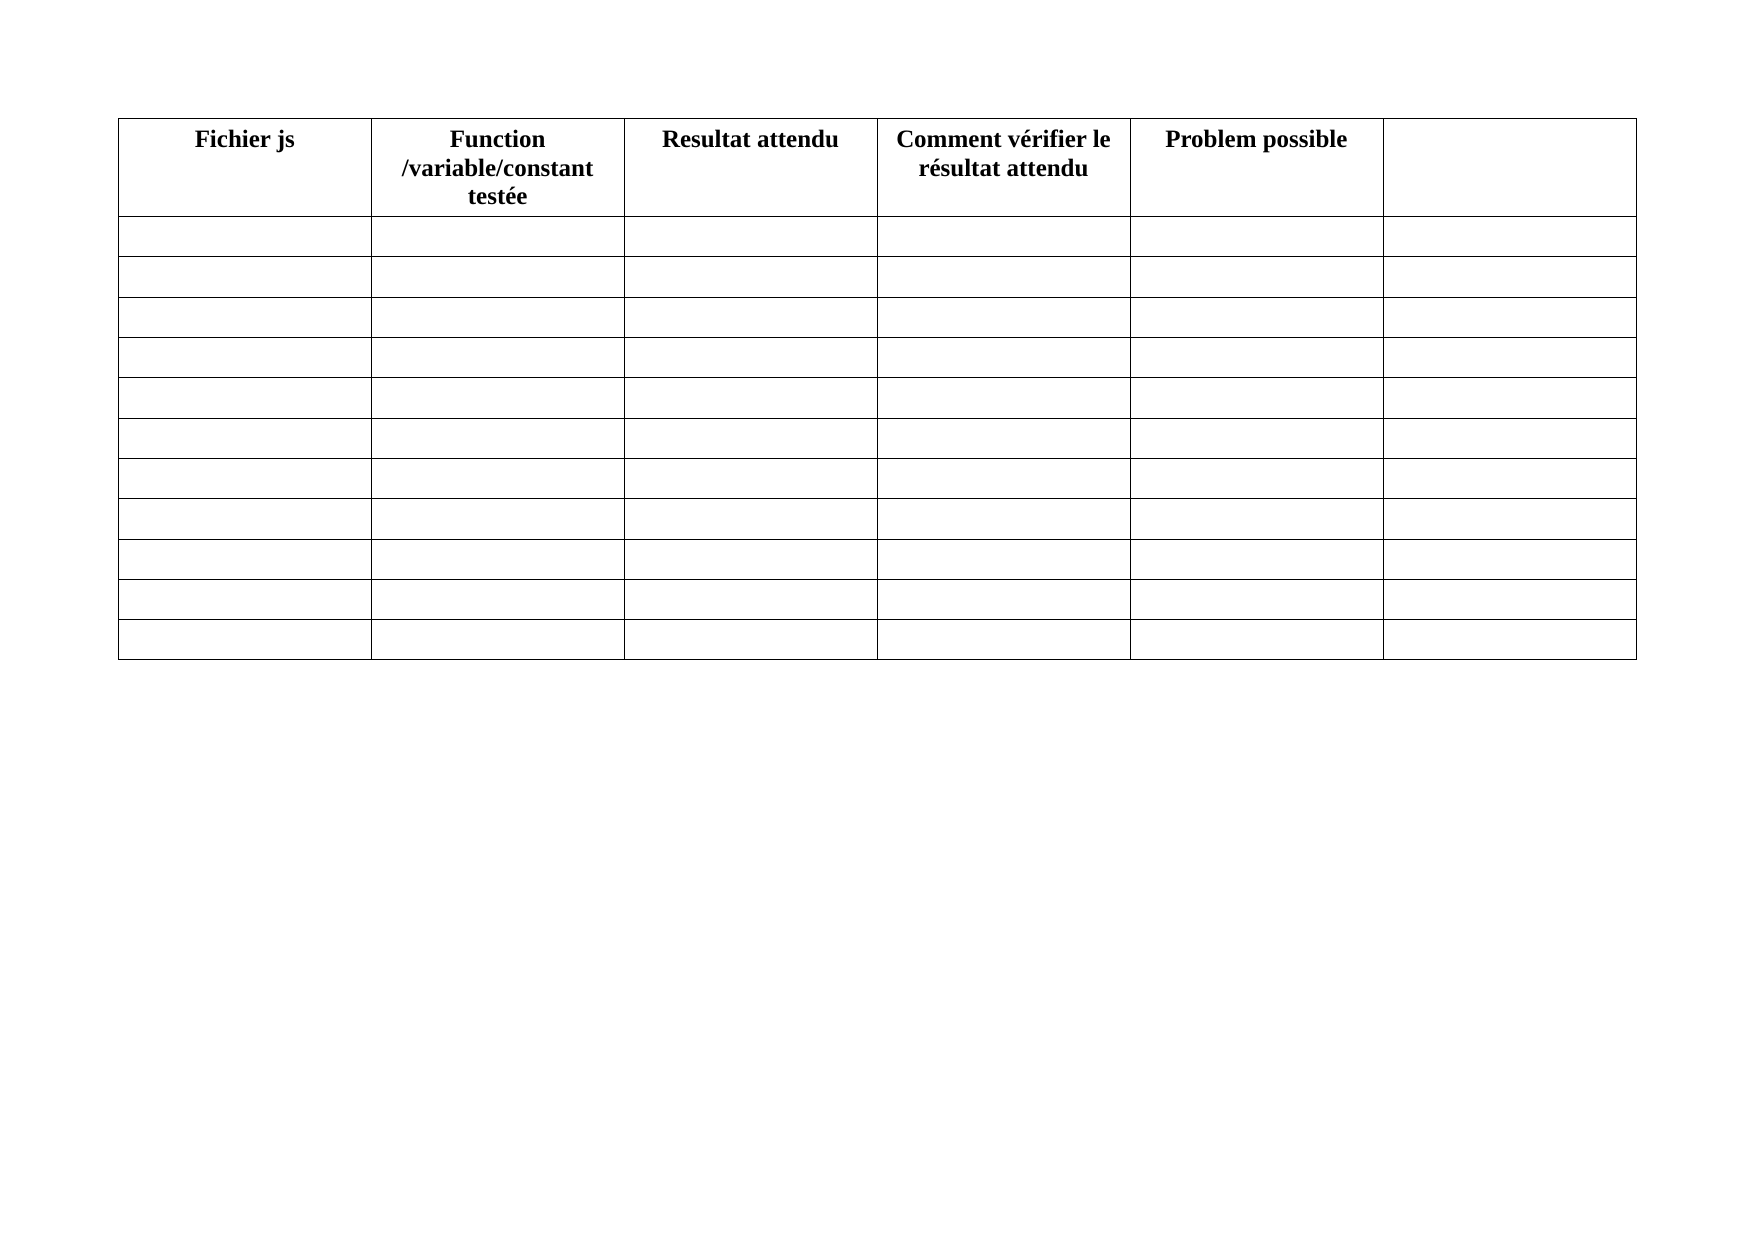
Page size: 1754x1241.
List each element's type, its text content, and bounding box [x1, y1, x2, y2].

table_cell [119, 378, 371, 417]
table_cell [878, 338, 1130, 377]
table_cell [1384, 217, 1636, 256]
table_header [1384, 119, 1636, 216]
table_cell [878, 217, 1130, 256]
table_cell [1384, 499, 1636, 538]
table_cell [625, 419, 877, 458]
table_cell [1131, 419, 1383, 458]
table_cell [878, 257, 1130, 297]
table_cell [119, 580, 371, 619]
table_cell [1131, 620, 1383, 659]
table_cell [1131, 499, 1383, 538]
table_header Comment vérifier le résultat attendu [878, 119, 1130, 216]
table_cell [372, 580, 624, 619]
table_cell [878, 540, 1130, 579]
table_cell [1384, 459, 1636, 498]
table_cell [119, 499, 371, 538]
table_cell [1384, 257, 1636, 297]
table_cell [1131, 540, 1383, 579]
table_cell [625, 620, 877, 659]
table_header Fichier js [119, 119, 371, 216]
table_cell [625, 499, 877, 538]
table_cell [878, 298, 1130, 337]
table_cell [878, 499, 1130, 538]
table_cell [119, 298, 371, 337]
table_cell [1384, 298, 1636, 337]
table_cell [1131, 298, 1383, 337]
table_cell [119, 217, 371, 256]
table_cell [119, 459, 371, 498]
table_cell [119, 419, 371, 458]
table_cell [625, 217, 877, 256]
table_cell [1131, 257, 1383, 297]
table_cell [1131, 580, 1383, 619]
table_cell [1131, 217, 1383, 256]
table_cell [625, 459, 877, 498]
table_cell [119, 540, 371, 579]
table_cell [372, 338, 624, 377]
table_cell [1384, 378, 1636, 417]
table_cell [1131, 459, 1383, 498]
table_header Problem possible [1131, 119, 1383, 216]
table_cell [372, 499, 624, 538]
table_cell [625, 378, 877, 417]
table_cell [625, 540, 877, 579]
table_cell [372, 378, 624, 417]
table_cell [625, 257, 877, 297]
table_cell [625, 338, 877, 377]
table_cell [372, 217, 624, 256]
table_header Resultat attendu [625, 119, 877, 216]
table_cell [878, 419, 1130, 458]
table_cell [119, 338, 371, 377]
table_cell [372, 540, 624, 579]
table_cell [372, 419, 624, 458]
table_cell [1384, 540, 1636, 579]
table_cell [1384, 620, 1636, 659]
table_cell [625, 298, 877, 337]
table_cell [1384, 419, 1636, 458]
table_cell [878, 620, 1130, 659]
table_cell [878, 580, 1130, 619]
table_cell [372, 620, 624, 659]
table_cell [372, 298, 624, 337]
table_cell [1384, 580, 1636, 619]
table_cell [119, 257, 371, 297]
table_cell [1384, 338, 1636, 377]
table_header Function /variable/constant testée [372, 119, 624, 216]
table_cell [878, 378, 1130, 417]
table_cell [119, 620, 371, 659]
table_cell [372, 257, 624, 297]
table_cell [1131, 378, 1383, 417]
table_cell [625, 580, 877, 619]
table_cell [878, 459, 1130, 498]
table_cell [372, 459, 624, 498]
table_cell [1131, 338, 1383, 377]
